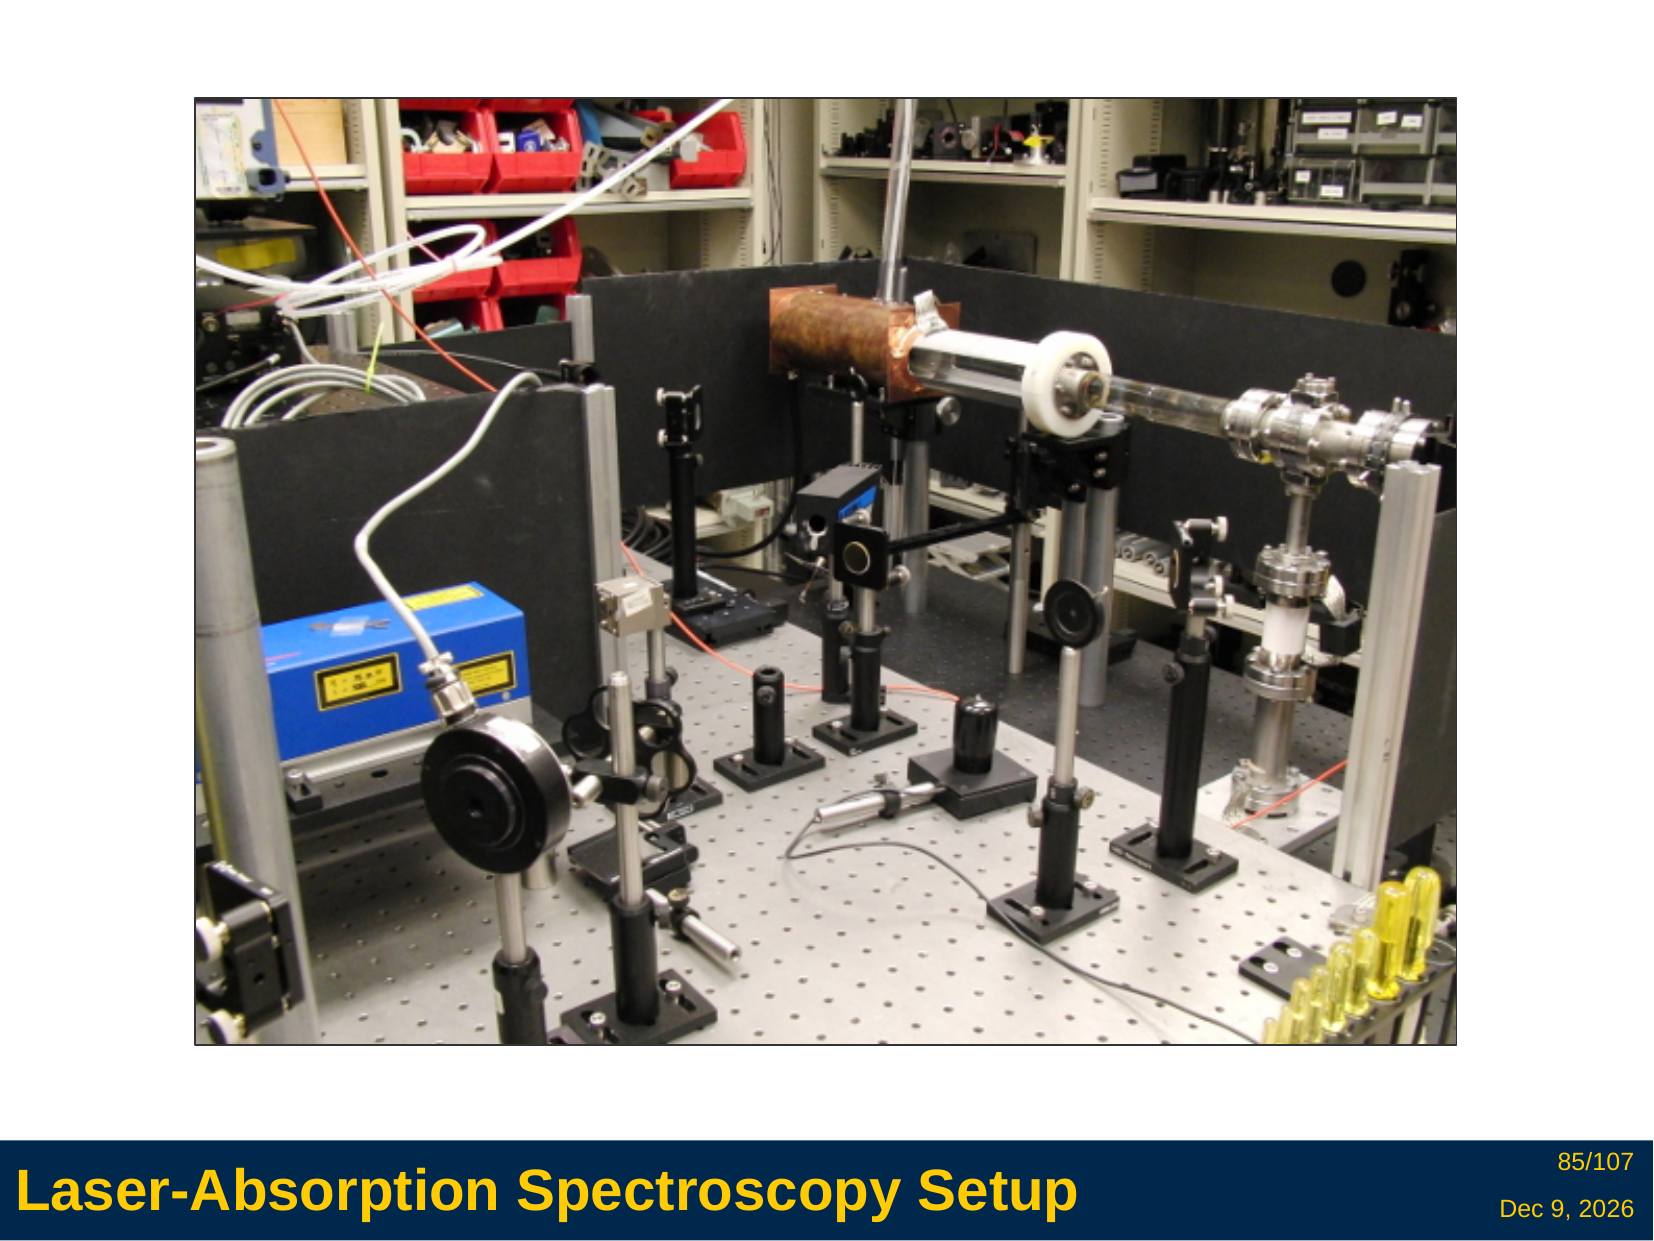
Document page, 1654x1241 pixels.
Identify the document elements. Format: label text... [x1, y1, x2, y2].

title Laser-Absorption Spectroscopy Setup [14, 1140, 1380, 1241]
picture [195, 98, 1456, 1045]
